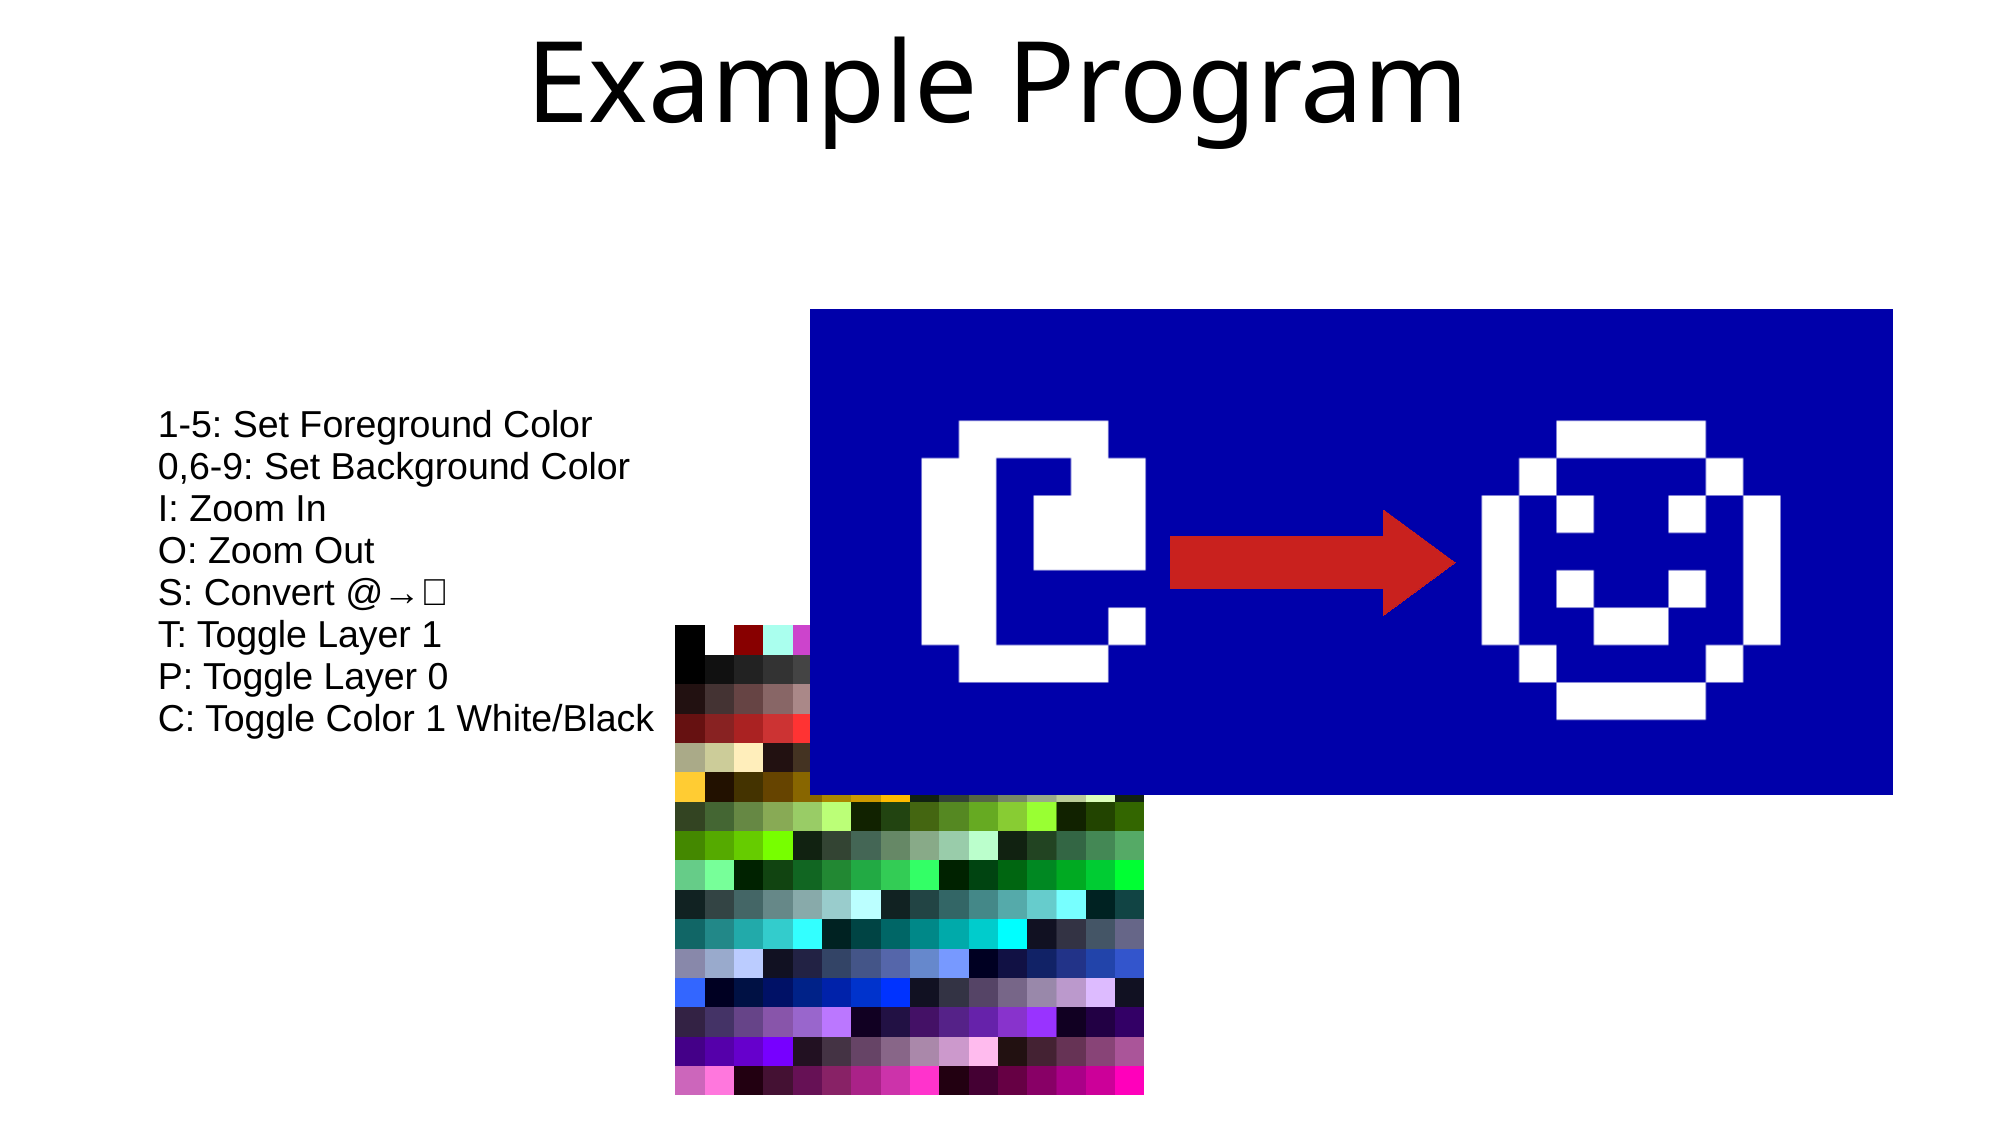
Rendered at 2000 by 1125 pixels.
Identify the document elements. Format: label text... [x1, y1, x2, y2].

picture [675, 309, 1893, 1095]
text_box 1-5: Set Foreground Color 0,6-9: Set Background Color I: Zoom In O: Zoom Out S: Convert @→🙂 T: Toggle Layer 1 P: Toggle Layer 0 C: Toggle Color 1 White/Black [143, 396, 670, 747]
text_box [1170, 510, 1456, 616]
title Example Program [135, 7, 1861, 165]
